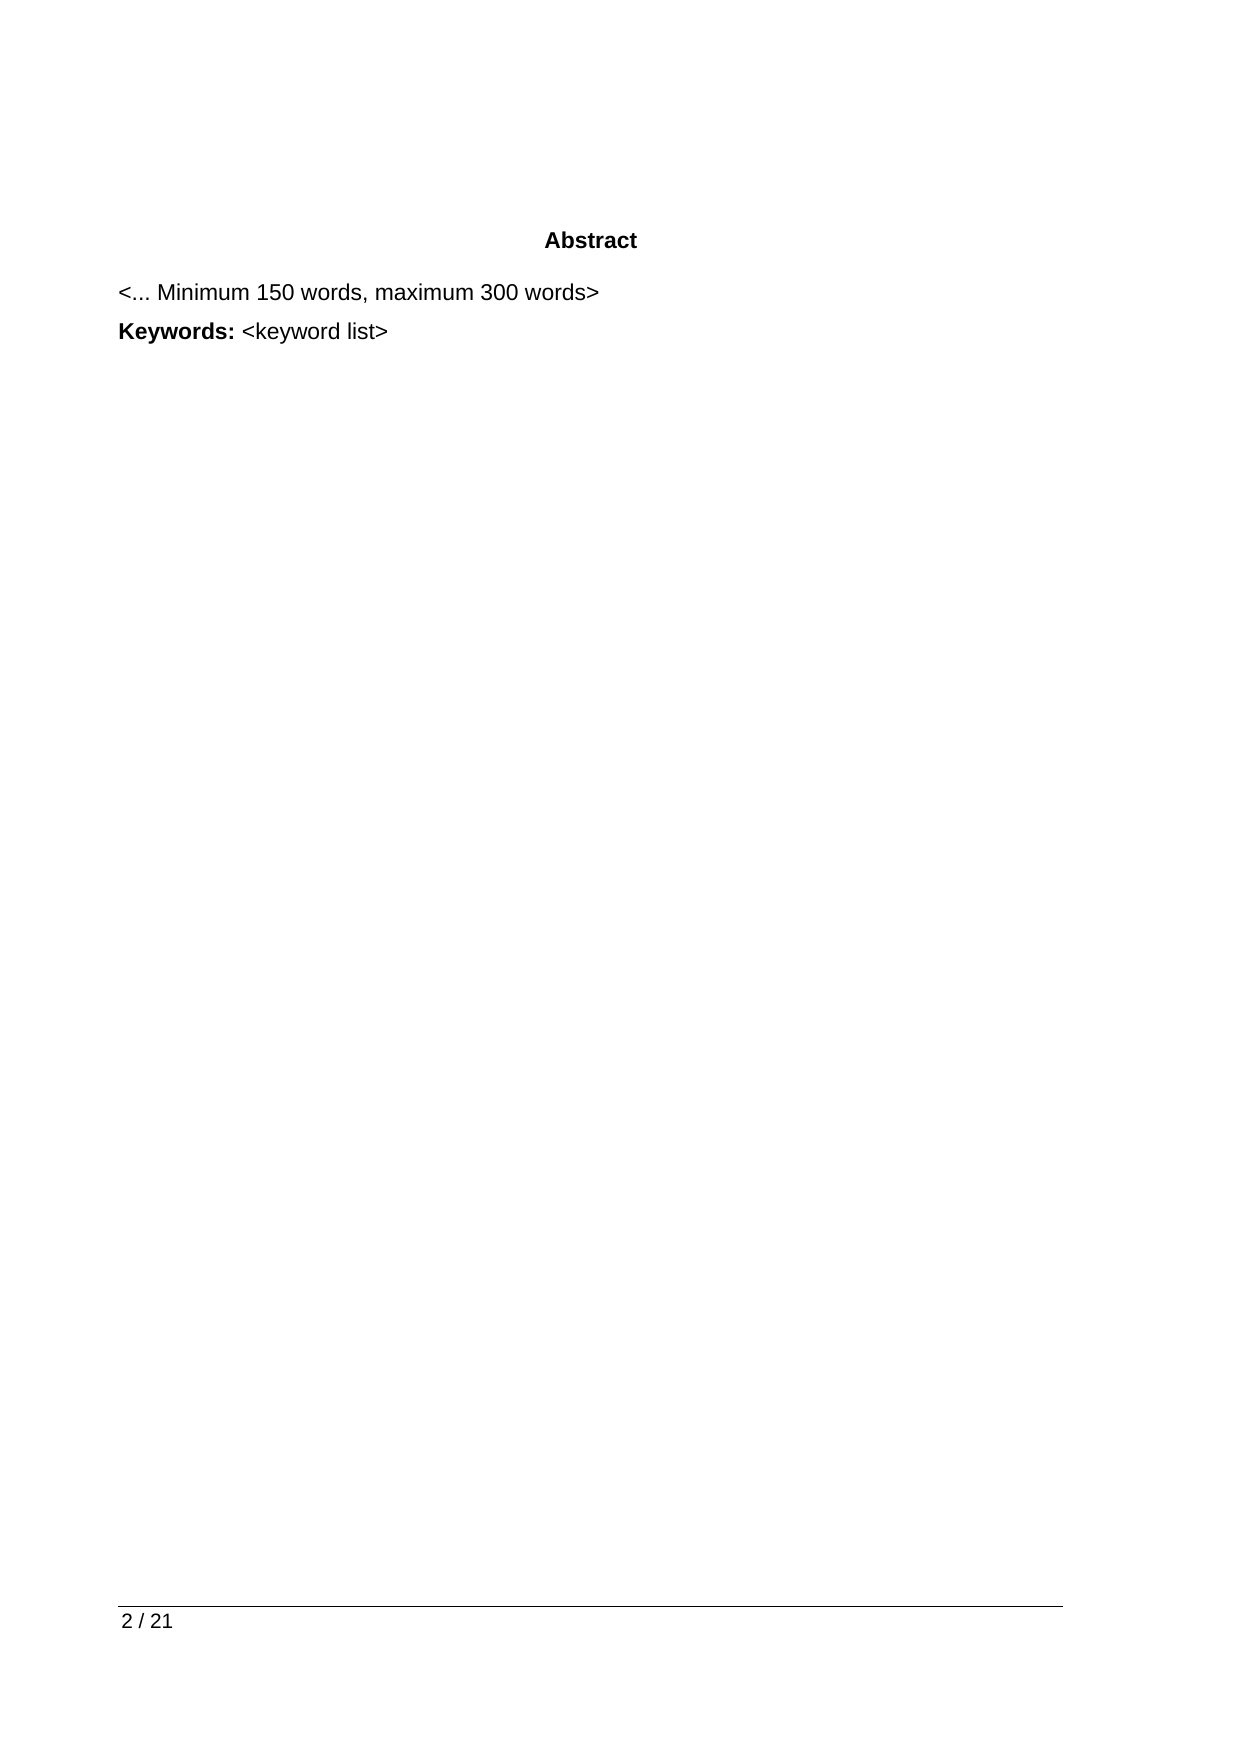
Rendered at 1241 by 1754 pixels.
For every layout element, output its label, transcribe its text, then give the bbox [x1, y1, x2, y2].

text Keywords: <keyword list> [118, 318, 1063, 344]
text <... Minimum 150 words, maximum 300 words> [118, 278, 1063, 305]
text Abstract [118, 227, 1063, 254]
